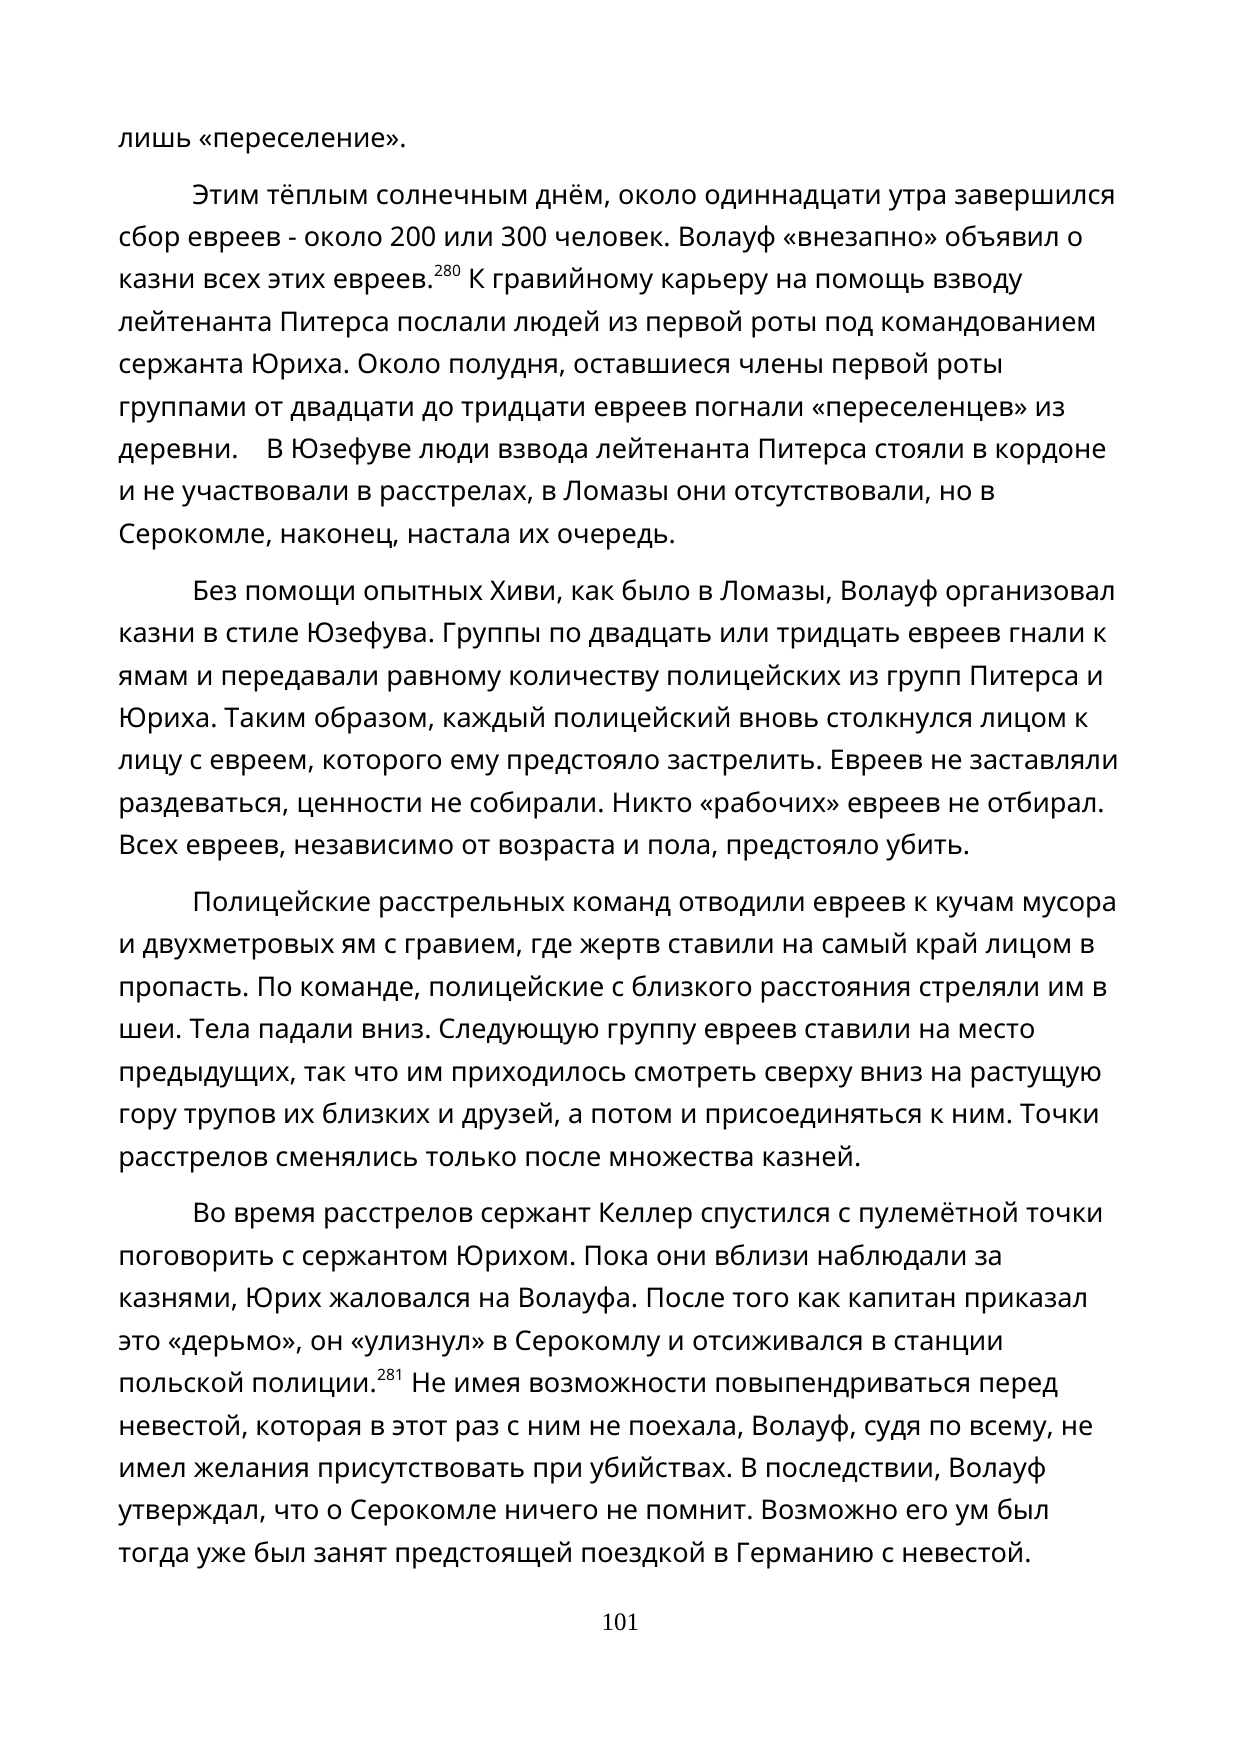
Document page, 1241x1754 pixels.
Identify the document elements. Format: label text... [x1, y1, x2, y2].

text Во время расстрелов сержант Келлер спустился с пулемётной точки поговорить с сержантом Юрихом. Пока они вблизи наблюдали за казнями, Юрих жаловался на Волауфа. После того как капитан приказал это «дерьмо», он «улизнул» в Серокомлу и отсиживался в станции польской полиции. Не имея возможности повыпендриваться перед невестой, которая в этот раз с ним не поехала, Волауф, судя по всему, не имел желания присутствовать при убийствах. В последствии, Волауф утверждал, что о Серокомле ничего не помнит. Возможно его ум был тогда уже был занят предстоящей поездкой в Германию с невестой. [118, 1194, 1122, 1570]
text Без помощи опытных Хиви, как было в Ломазы, Волауф организовал казни в стиле Юзефува. Группы по двадцать или тридцать евреев гнали к ямам и передавали равному количеству полицейских из групп Питерса и Юриха. Таким образом, каждый полицейский вновь столкнулся лицом к лицу с евреем, которого ему предстояло застрелить. Евреев не заставляли раздеваться, ценности не собирали. Никто «рабочих» евреев не отбирал. Всех евреев, независимо от возраста и пола, предстояло убить. [118, 571, 1122, 862]
text Полицейские расстрельных команд отводили евреев к кучам мусора и двухметровых ям с гравием, где жертв ставили на самый край лицом в пропасть. По команде, полицейские с близкого расстояния стреляли им в шеи. Тела падали вниз. Следующую группу евреев ставили на место предыдущих, так что им приходилось смотреть сверху вниз на растущую гору трупов их близких и друзей, а потом и присоединяться к ним. Точки расстрелов сменялись только после множества казней. [118, 883, 1122, 1174]
text Этим тёплым солнечным днём, около одиннадцати утра завершился сбор евреев - около 200 или 300 человек. Волауф «внезапно» объявил о казни всех этих евреев. К гравийному карьеру на помощь взводу лейтенанта Питерса послали людей из первой роты под командованием сержанта Юриха. Около полудня, оставшиеся члены первой роты группами от двадцати до тридцати евреев погнали «переселенцев» из деревни. В Юзефуве люди взвода лейтенанта Питерса стояли в кордоне и не участвовали в расстрелах, в Ломазы они отсутствовали, но в Серокомле, наконец, настала их очередь. [118, 175, 1122, 551]
text лишь «переселение». [118, 118, 1122, 155]
